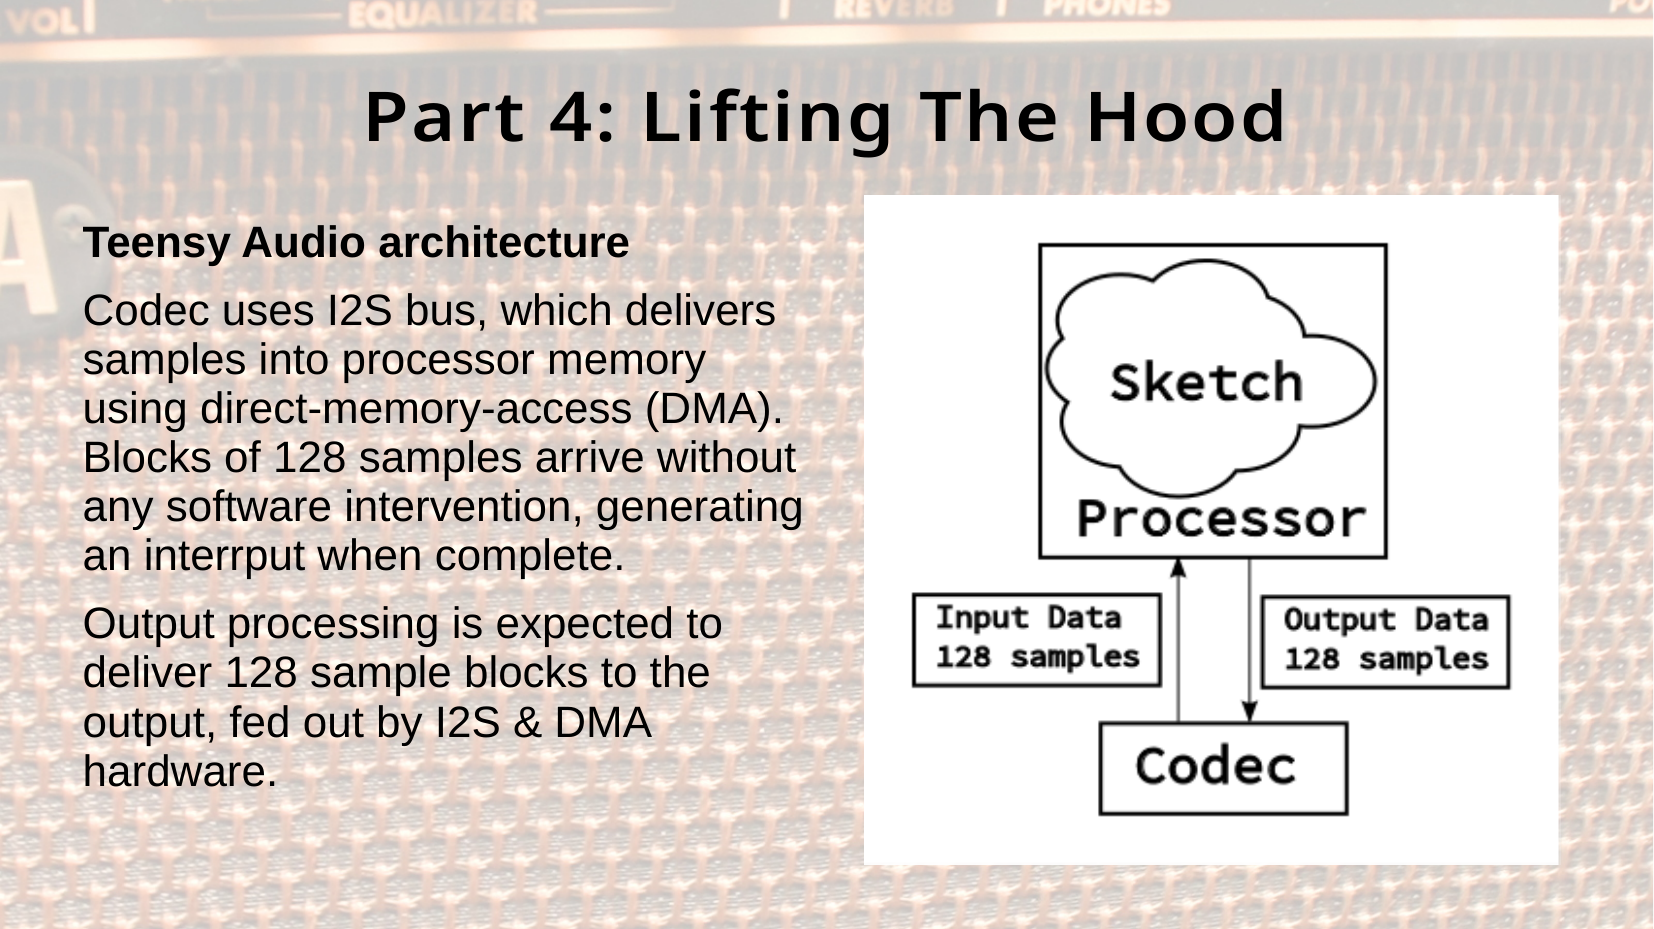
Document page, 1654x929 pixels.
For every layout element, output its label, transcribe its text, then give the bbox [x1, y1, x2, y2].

title Part 4: Lifting The Hood [82, 36, 1571, 192]
list Teensy Audio architecture Codec uses I2S bus, which delivers samples into processor memory using direct-memory-access (DMA). Blocks of 128 samples arrive without any software intervention, generating an interrput when complete. Output processing is expected to deliver 128 sample blocks to the output, fed out by I2S & DMA hardware. [82, 217, 809, 841]
picture [0, 0, 1654, 929]
